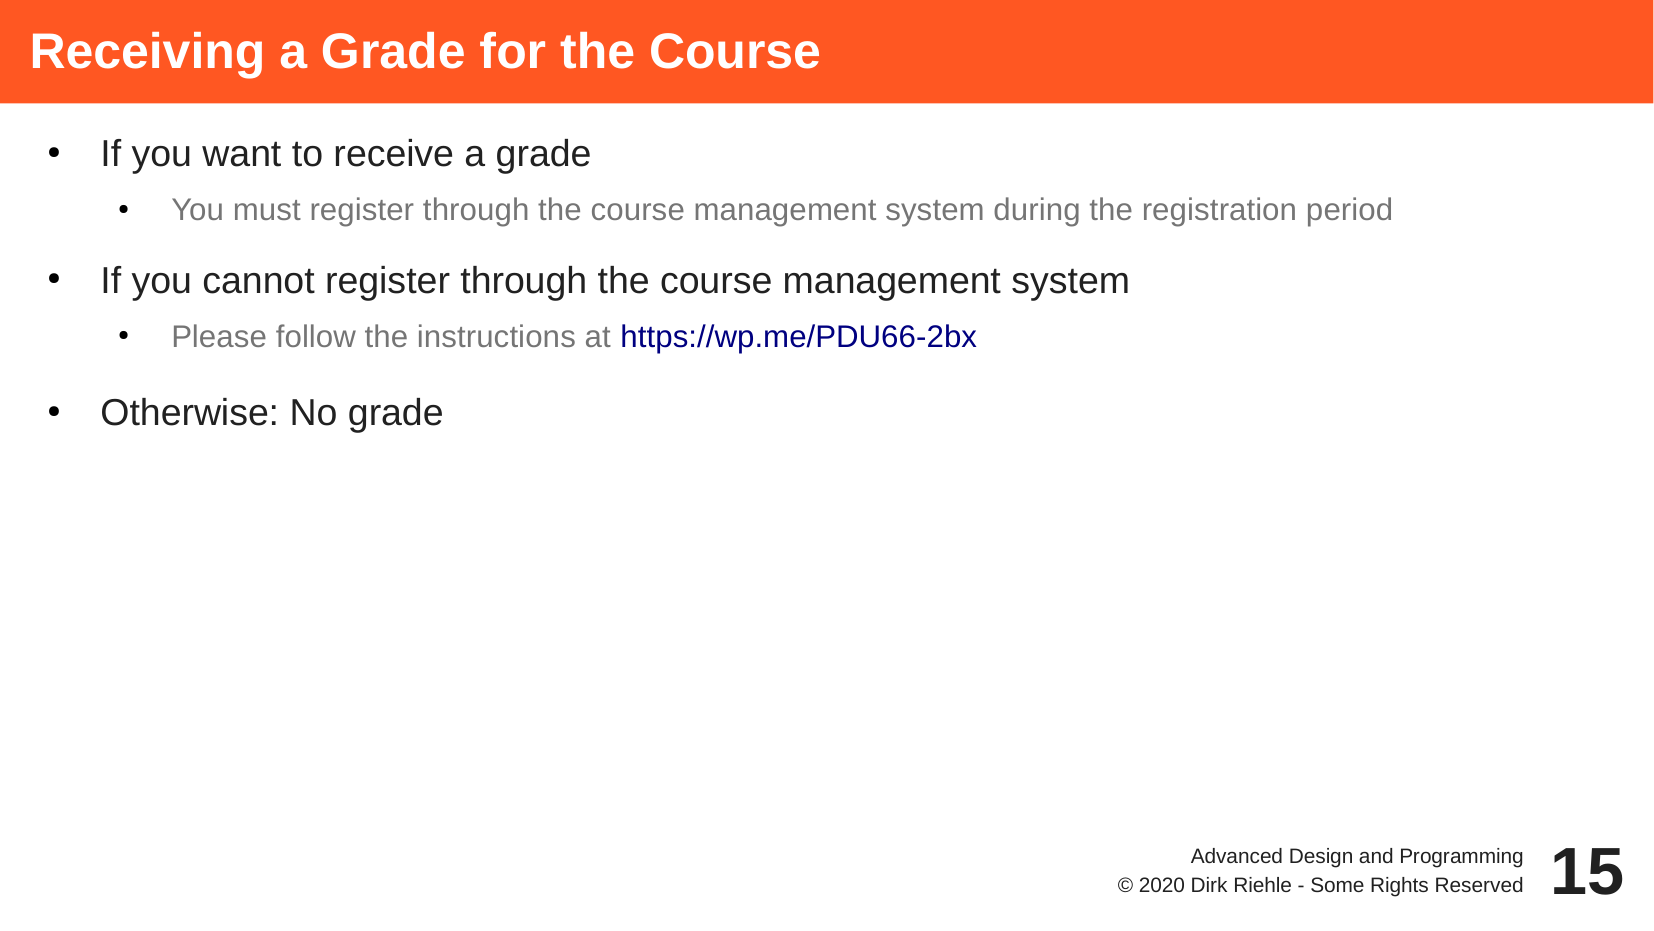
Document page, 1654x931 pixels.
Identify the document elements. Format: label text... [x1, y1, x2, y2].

list If you want to receive a grade You must register through the course management system during the registration period If you cannot register through the course management system Please follow the instructions at https://wp.me/PDU66-2bx Otherwise: No grade [29, 132, 1625, 813]
title Receiving a Grade for the Course [0, 0, 1654, 104]
